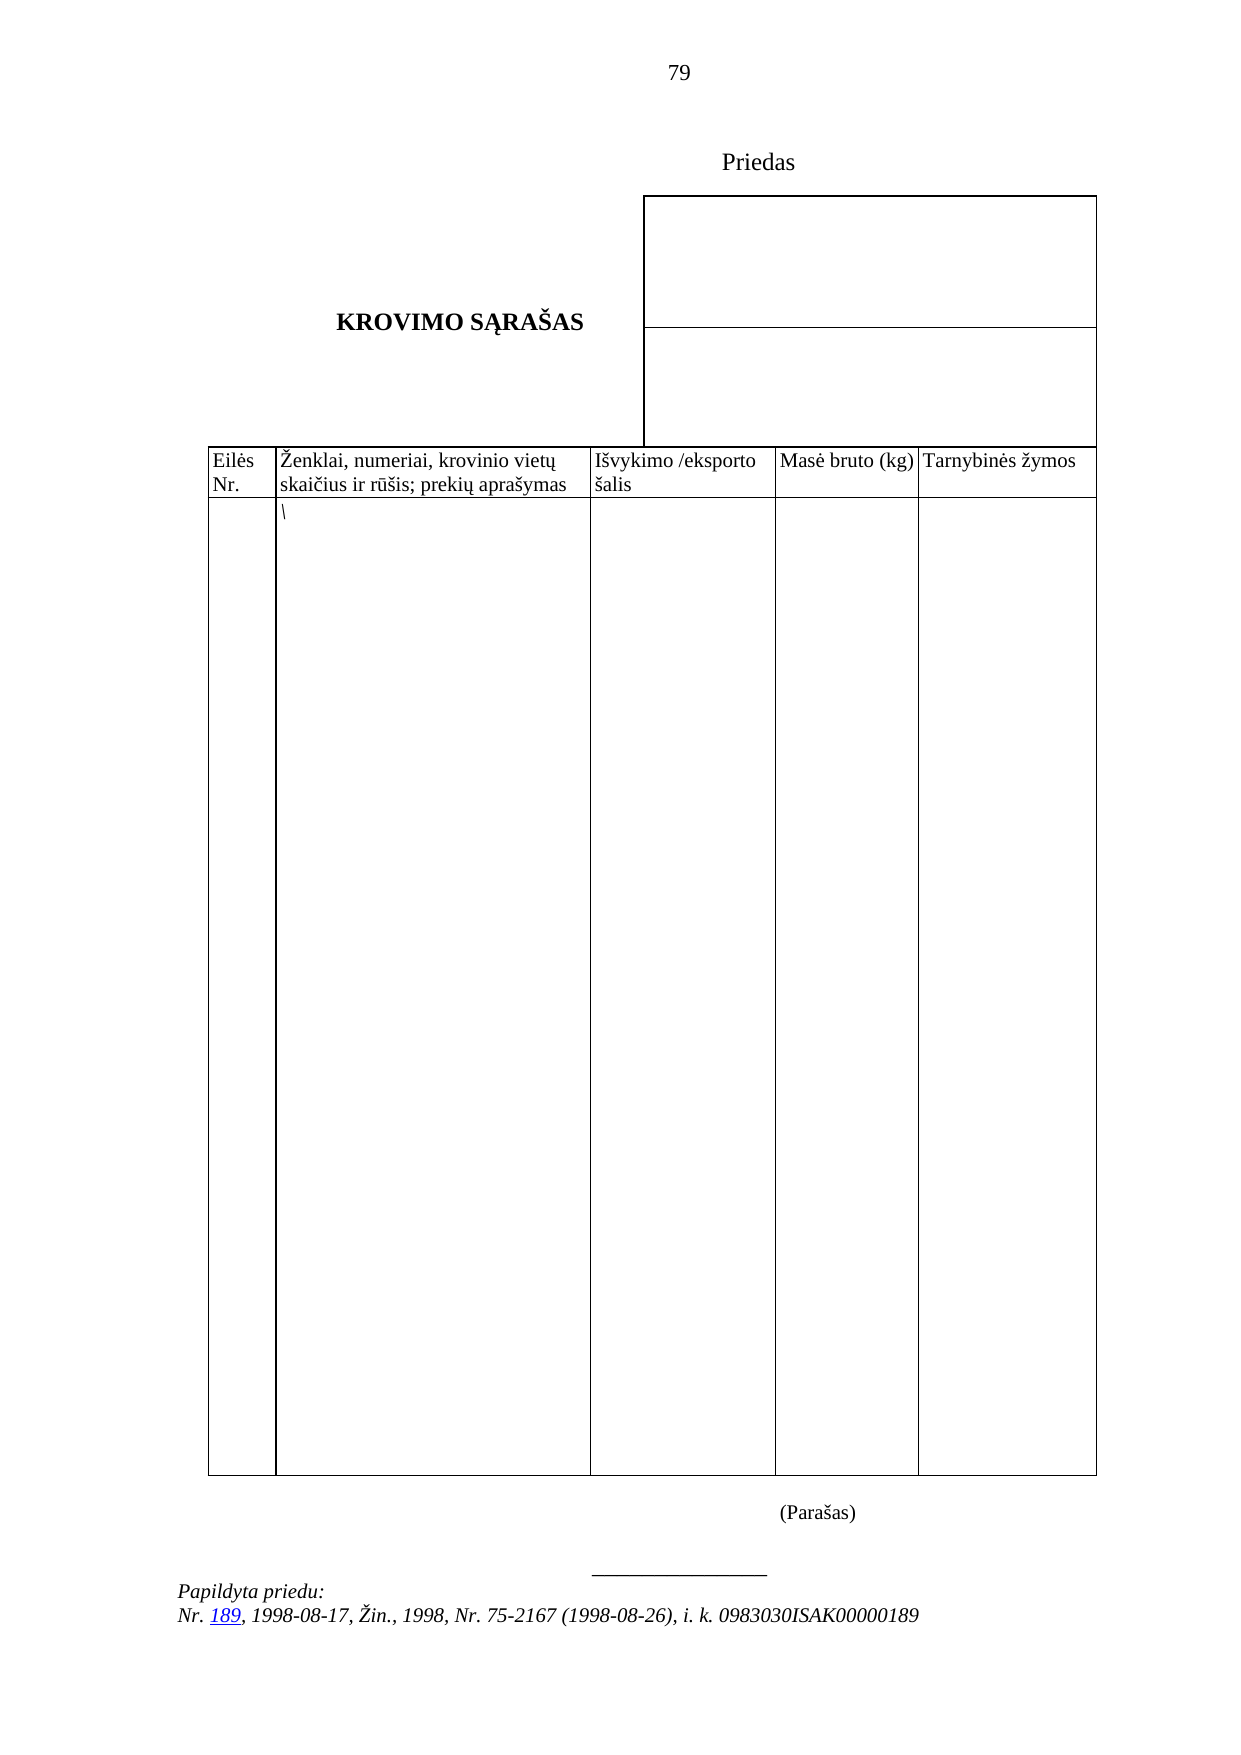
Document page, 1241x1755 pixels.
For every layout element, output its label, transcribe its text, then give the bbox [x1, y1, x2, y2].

text ______________ [177, 1550, 1181, 1579]
table_cell [209, 498, 275, 1474]
table_cell [1096, 1475, 1168, 1550]
table_cell (Parašas) [775, 1476, 1096, 1550]
table_cell [181, 1475, 208, 1550]
table_cell [208, 326, 276, 446]
table_cell [645, 197, 1096, 326]
table_cell \ [277, 498, 590, 1474]
table_cell [181, 446, 208, 496]
table_cell [1097, 496, 1168, 1474]
table_cell [1097, 446, 1168, 496]
text Papildyta priedu: [177, 1579, 1181, 1603]
table_header [181, 147, 276, 195]
table_cell [181, 326, 208, 446]
table_cell [590, 1476, 644, 1550]
table_cell Tarnybinės žymos [919, 448, 1096, 496]
table_cell [181, 195, 276, 326]
table_cell [645, 328, 1096, 446]
table_header [918, 147, 1096, 195]
table_cell [919, 498, 1096, 1474]
table_cell [1097, 326, 1168, 446]
table_cell [776, 498, 918, 1474]
table_cell [591, 498, 775, 1474]
table_cell Eilės Nr. [209, 448, 275, 496]
table_cell [644, 1476, 775, 1550]
table_cell [1097, 195, 1168, 326]
table_cell [276, 1476, 590, 1550]
table_cell Ženklai, numeriai, krovinio vietų skaičius ir rūšis; prekių aprašymas [277, 448, 590, 496]
table_cell KROVIMO SĄRAŠAS [276, 195, 643, 446]
table_header [276, 147, 644, 195]
table_header Priedas [644, 147, 918, 195]
text Nr. 189, 1998-08-17, Žin., 1998, Nr. 75-2167 (1998-08-26), i. k. 0983030ISAK00000189 [177, 1603, 1181, 1627]
table_cell [181, 496, 208, 1474]
table_cell [208, 1476, 276, 1550]
table_cell Masė bruto (kg) [776, 448, 918, 496]
table_cell Išvykimo /eksporto šalis [591, 448, 775, 496]
table_header [1096, 147, 1168, 195]
